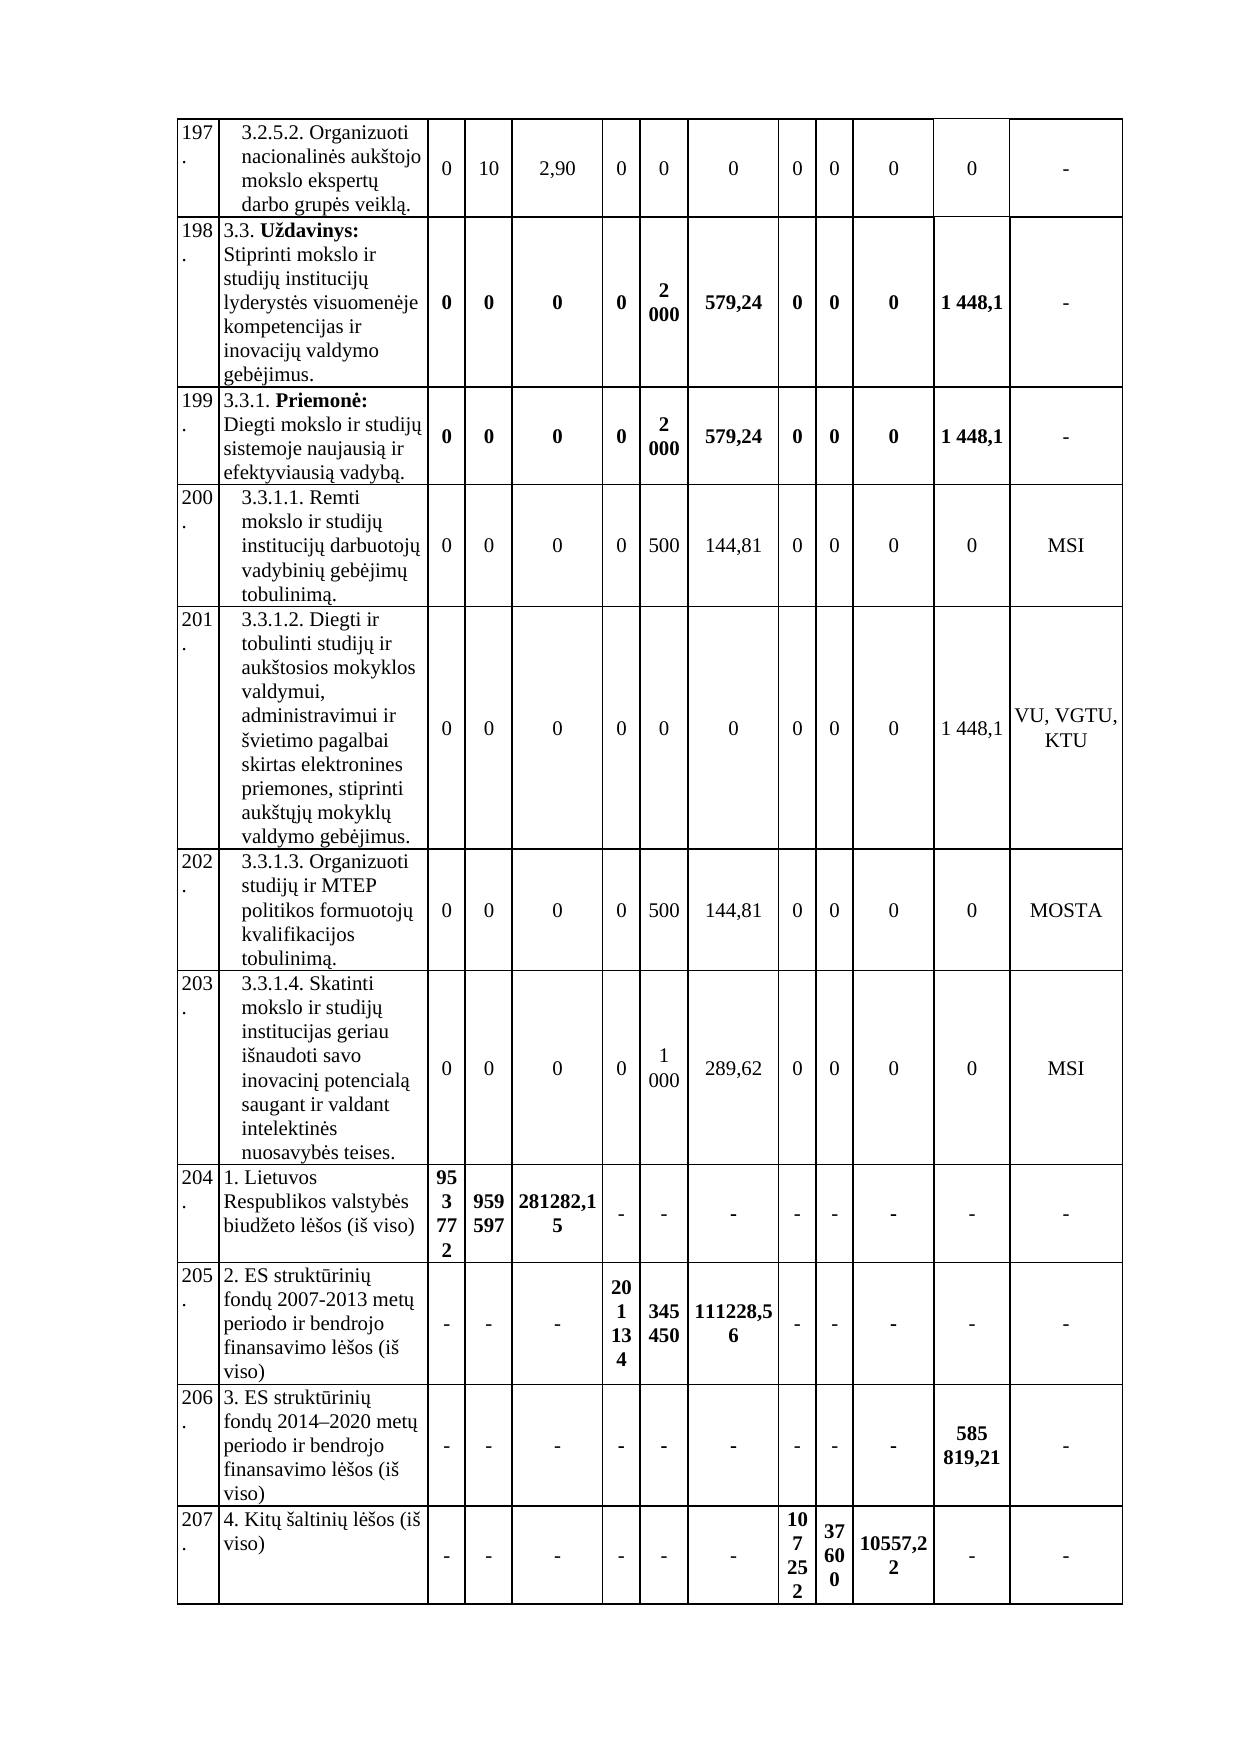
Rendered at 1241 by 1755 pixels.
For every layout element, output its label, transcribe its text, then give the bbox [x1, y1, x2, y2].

table_cell - [935, 1263, 1009, 1383]
table_cell 3.3.1.2. Diegti ir tobulinti studijų ir aukštosios mokyklos valdymui, administravimui ir švietimo pagalbai skirtas elektronines priemones, stiprinti aukštųjų mokyklų valdymo gebėjimus. [220, 607, 427, 848]
table_cell 205. [178, 1263, 218, 1383]
table_cell 0 [466, 388, 511, 484]
table_cell MSI [1011, 485, 1122, 606]
table_cell - [603, 1507, 639, 1603]
table_cell - [429, 1263, 464, 1383]
table_cell 0 [466, 485, 511, 606]
table_cell 111228,56 [689, 1263, 778, 1383]
table_cell - [1011, 218, 1122, 386]
table_cell 2. ES struktūrinių fondų 2007-2013 metų periodo ir bendrojo finansavimo lėšos (iš viso) [220, 1263, 427, 1383]
table_cell 0 [817, 388, 852, 484]
table_cell - [817, 1385, 852, 1505]
table_cell 10 [466, 120, 511, 216]
table_cell 0 [466, 607, 511, 848]
table_cell 500 [641, 850, 687, 970]
table_cell MOSTA [1011, 850, 1122, 970]
table_cell 0 [854, 607, 933, 848]
table_cell 1. Lietuvos Respublikos valstybės biudžeto lėšos (iš viso) [220, 1165, 427, 1262]
table_cell 37 600 [817, 1507, 852, 1603]
table_cell 0 [935, 971, 1009, 1164]
table_cell 3.3. Uždavinys: Stiprinti mokslo ir studijų institucijų lyderystės visuomenėje kompetencijas ir inovacijų valdymo gebėjimus. [220, 218, 427, 386]
table_cell 953 772 [429, 1165, 464, 1262]
table_cell 1 000 [641, 971, 687, 1164]
table_cell 0 [641, 120, 687, 216]
table_cell - [817, 1165, 852, 1262]
table_cell 201. [178, 607, 218, 848]
table_cell 1 448,1 [935, 388, 1009, 484]
table_cell 144,81 [689, 485, 778, 606]
table_cell 197. [178, 120, 218, 216]
table_cell 202. [178, 850, 218, 970]
table_cell 0 [513, 850, 602, 970]
table_cell 0 [429, 388, 464, 484]
table_cell 0 [603, 388, 639, 484]
table_cell 0 [429, 971, 464, 1164]
table_cell 579,24 [689, 388, 778, 484]
table_cell - [1011, 1165, 1122, 1262]
table_cell - [466, 1385, 511, 1505]
table_cell - [641, 1507, 687, 1603]
table_cell 0 [603, 120, 639, 216]
table_cell 579,24 [689, 218, 778, 386]
table_cell 0 [779, 120, 815, 216]
table_cell 2 000 [641, 388, 687, 484]
table_cell - [1011, 1263, 1122, 1383]
table_cell - [1011, 1507, 1122, 1603]
table_cell - [466, 1507, 511, 1603]
table_cell 0 [603, 485, 639, 606]
table_cell - [854, 1263, 933, 1383]
table_cell - [513, 1507, 602, 1603]
table_cell 0 [854, 971, 933, 1164]
table_cell 0 [934, 119, 1009, 216]
table_cell 107 252 [779, 1507, 815, 1603]
table_cell 0 [854, 120, 933, 216]
table_cell 2 000 [641, 218, 687, 386]
table_cell 10557,22 [854, 1507, 933, 1603]
table_cell 2,90 [513, 120, 602, 216]
table_cell 3.3.1.3. Organizuoti studijų ir MTEP politikos formuotojų kvalifikacijos tobulinimą. [220, 850, 427, 970]
table_cell 0 [779, 850, 815, 970]
table_cell 0 [603, 218, 639, 386]
table_cell 3. ES struktūrinių fondų 2014–2020 metų periodo ir bendrojo finansavimo lėšos (iš viso) [220, 1385, 427, 1505]
table_cell 198. [178, 218, 218, 386]
table_cell 0 [429, 607, 464, 848]
table_cell - [779, 1263, 815, 1383]
table_cell 203. [178, 971, 218, 1164]
table_cell 0 [513, 485, 602, 606]
table_cell 1 448,1 [935, 217, 1009, 386]
table_cell 0 [513, 388, 602, 484]
table_cell 0 [779, 607, 815, 848]
table_cell 500 [641, 485, 687, 606]
table_cell - [641, 1165, 687, 1262]
table_cell 0 [817, 485, 852, 606]
table_cell 144,81 [689, 850, 778, 970]
table_cell - [689, 1385, 778, 1505]
table_cell VU, VGTU, KTU [1011, 607, 1122, 848]
table_cell - [429, 1507, 464, 1603]
table_cell 0 [689, 607, 778, 848]
table_cell 0 [779, 485, 815, 606]
table_cell 959 597 [466, 1165, 511, 1262]
table_cell - [603, 1385, 639, 1505]
table_cell 0 [817, 218, 852, 386]
table_cell - [513, 1385, 602, 1505]
table_cell 199. [178, 388, 218, 484]
table_cell 206. [178, 1385, 218, 1505]
table_cell - [1011, 388, 1122, 484]
table_cell 0 [513, 607, 602, 848]
table_cell 0 [429, 850, 464, 970]
table_cell 0 [779, 388, 815, 484]
table_cell 0 [854, 218, 933, 386]
table_cell 0 [429, 485, 464, 606]
table_cell 204. [178, 1165, 218, 1262]
table_cell 0 [603, 607, 639, 848]
table_cell - [689, 1507, 778, 1603]
table_cell 0 [779, 971, 815, 1164]
table_cell 585 819,21 [935, 1385, 1009, 1505]
table_cell 0 [854, 485, 933, 606]
table_cell 207. [178, 1507, 218, 1603]
table_cell 0 [689, 120, 778, 216]
table_cell - [854, 1385, 933, 1505]
table_cell MSI [1011, 971, 1122, 1164]
table_cell - [513, 1263, 602, 1383]
table_cell - [466, 1263, 511, 1383]
table_cell - [1010, 120, 1122, 216]
table_cell 0 [779, 218, 815, 386]
table_cell 201 134 [603, 1263, 639, 1383]
table_cell 200. [178, 485, 218, 606]
table_cell - [603, 1165, 639, 1262]
table_cell 0 [935, 485, 1009, 606]
table_cell 0 [513, 218, 602, 386]
table_cell - [935, 1507, 1009, 1603]
table_cell 4. Kitų šaltinių lėšos (iš viso) [220, 1507, 427, 1603]
table_cell 0 [429, 218, 464, 386]
table_cell 0 [817, 120, 852, 216]
table_cell 0 [513, 971, 602, 1164]
table_cell 281282,15 [513, 1165, 602, 1262]
table_cell 0 [466, 971, 511, 1164]
table_cell 3.3.1.4. Skatinti mokslo ir studijų institucijas geriau išnaudoti savo inovacinį potencialą saugant ir valdant intelektinės nuosavybės teises. [220, 971, 427, 1164]
table_cell 0 [603, 850, 639, 970]
table_cell 0 [817, 850, 852, 970]
table_cell 3.3.1. Priemonė: Diegti mokslo ir studijų sistemoje naujausią ir efektyviausią vadybą. [220, 388, 427, 484]
table_cell 0 [466, 218, 511, 386]
table_cell 0 [817, 607, 852, 848]
table_cell 0 [466, 850, 511, 970]
table_cell - [429, 1385, 464, 1505]
table_cell - [689, 1165, 778, 1262]
table_cell 0 [429, 120, 464, 216]
table_cell - [641, 1385, 687, 1505]
table_cell 1 448,1 [935, 607, 1009, 848]
table_cell 0 [603, 971, 639, 1164]
table_cell - [779, 1165, 815, 1262]
table_cell - [854, 1165, 933, 1262]
table_cell - [779, 1385, 815, 1505]
table_cell 289,62 [689, 971, 778, 1164]
table_cell 0 [935, 850, 1009, 970]
table_cell 3.3.1.1. Remti mokslo ir studijų institucijų darbuotojų vadybinių gebėjimų tobulinimą. [220, 485, 427, 606]
table_cell 0 [817, 971, 852, 1164]
table_cell 3.2.5.2. Organizuoti nacionalinės aukštojo mokslo ekspertų darbo grupės veiklą. [220, 120, 427, 216]
table_cell - [1011, 1385, 1122, 1505]
table_cell - [935, 1165, 1009, 1262]
table_cell 345 450 [641, 1263, 687, 1383]
table_cell 0 [641, 607, 687, 848]
table_cell 0 [854, 388, 933, 484]
table_cell 0 [854, 850, 933, 970]
table_cell - [817, 1263, 852, 1383]
